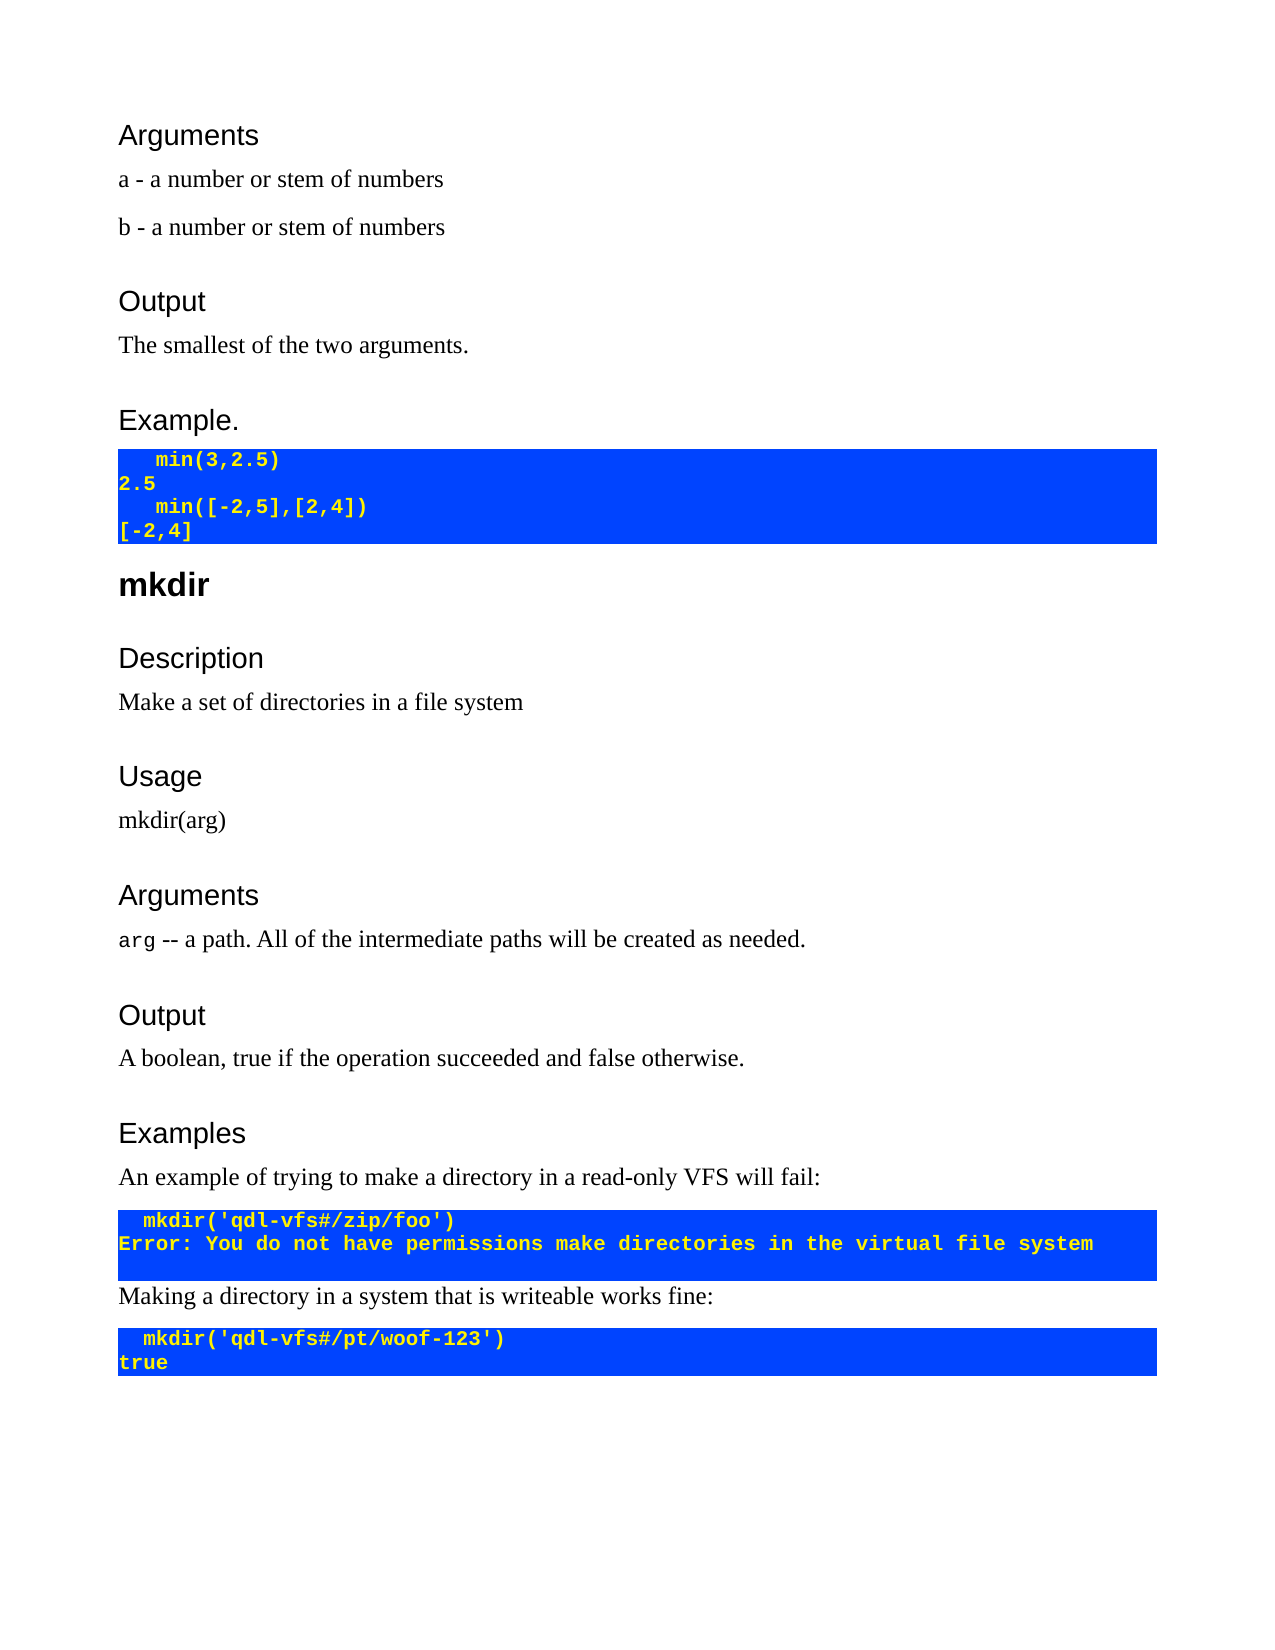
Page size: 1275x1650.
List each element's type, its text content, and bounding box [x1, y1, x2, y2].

text true [118, 1352, 1157, 1376]
text mkdir(arg) [118, 805, 1157, 834]
text b - a number or stem of numbers [118, 212, 1157, 241]
subtitle Output [118, 284, 1157, 318]
subtitle Usage [118, 759, 1157, 793]
subtitle Examples [118, 1116, 1157, 1150]
subtitle Description [118, 641, 1157, 674]
text Make a set of directories in a file system [118, 687, 1157, 715]
text 2.5 [118, 473, 1157, 496]
subtitle Example. [118, 403, 1157, 437]
text An example of trying to make a directory in a read-only VFS will fail: [118, 1162, 1157, 1191]
text min(3,2.5) [118, 449, 1157, 473]
text The smallest of the two arguments. [118, 330, 1157, 359]
text min([-2,5],[2,4]) [118, 496, 1157, 520]
text mkdir('qdl-vfs#/pt/woof-123') [118, 1328, 1157, 1352]
text a - a number or stem of numbers [118, 164, 1157, 193]
text Error: You do not have permissions make directories in the virtual file system [118, 1233, 1157, 1257]
text A boolean, true if the operation succeeded and false otherwise. [118, 1043, 1157, 1072]
text Making a directory in a system that is writeable works fine: [118, 1281, 1157, 1309]
subtitle Output [118, 997, 1157, 1031]
text arg -- a path. All of the intermediate paths will be created as needed. [118, 924, 1157, 953]
text [-2,4] [118, 520, 1157, 544]
subtitle mkdir [118, 564, 1157, 603]
text mkdir('qdl-vfs#/zip/foo') [118, 1210, 1157, 1233]
subtitle Arguments [118, 118, 1157, 152]
subtitle Arguments [118, 878, 1157, 911]
